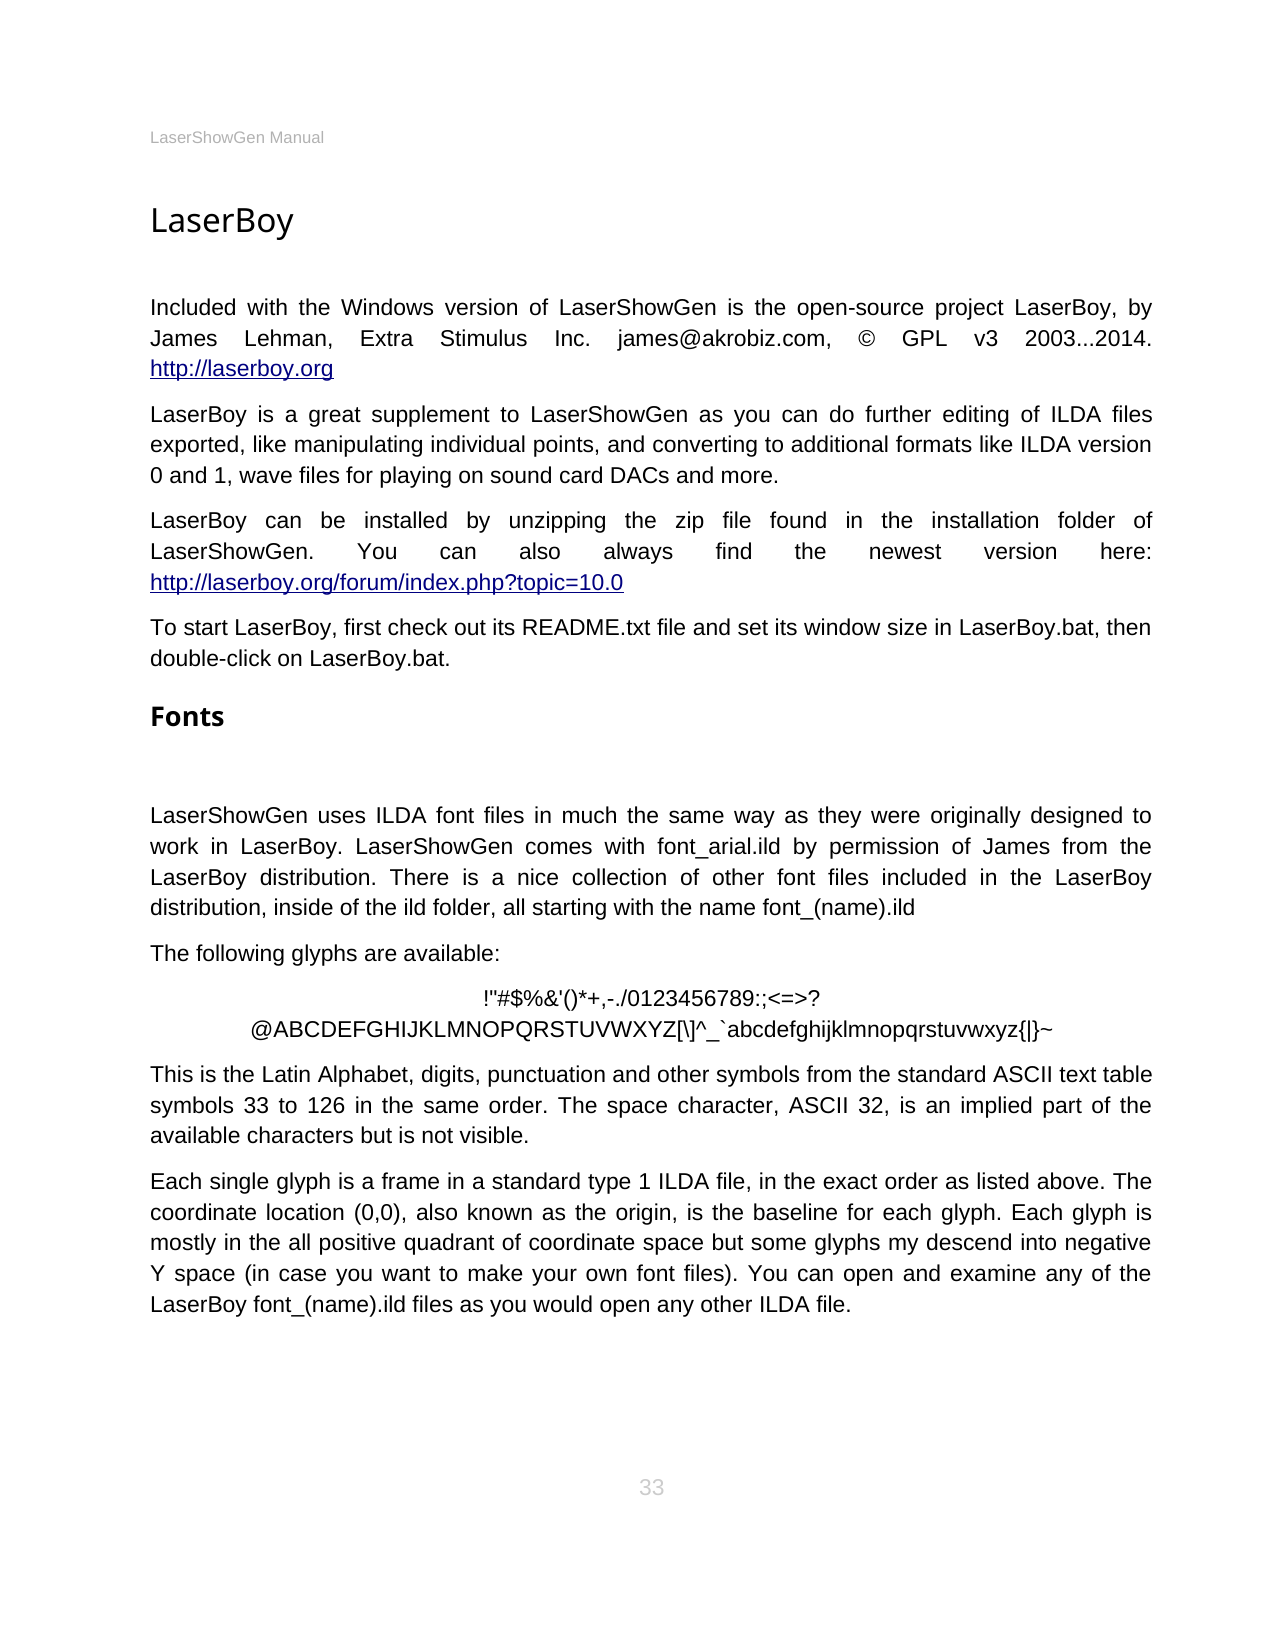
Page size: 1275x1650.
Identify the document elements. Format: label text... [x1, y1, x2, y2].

text Included with the Windows version of LaserShowGen is the open-source project LaserBoy, by James Lehman, Extra Stimulus Inc. james@akrobiz.com, © GPL v3 2003...2014. http://laserboy.org [150, 294, 1153, 382]
text !"#$%&'()*+,-./0123456789:;<=>?@ABCDEFGHIJKLMNOPQRSTUVWXYZ[\]^_`abcdefghijklmnopqrstuvwxyz{|}~ [150, 986, 1153, 1042]
text This is the Latin Alphabet, digits, punctuation and other symbols from the standard ASCII text table symbols 33 to 126 in the same order. The space character, ASCII 32, is an implied part of the available characters but is not visible. [150, 1062, 1153, 1149]
subtitle LaserBoy [150, 197, 1153, 242]
text Each single glyph is a frame in a standard type 1 ILDA file, in the exact order as listed above. The coordinate location (0,0), also known as the origin, is the baseline for each glyph. Each glyph is mostly in the all positive quadrant of coordinate space but some glyphs my descend into negative Y space (in case you want to make your own font files). You can open and examine any of the LaserBoy font_(name).ild files as you would open any other ILDA file. [150, 1168, 1153, 1317]
text LaserShowGen uses ILDA font files in much the same way as they were originally designed to work in LaserBoy. LaserShowGen comes with font_arial.ild by permission of James from the LaserBoy distribution. There is a nice collection of other font files included in the LaserBoy distribution, inside of the ild folder, all starting with the name font_(name).ild [150, 803, 1153, 921]
text The following glyphs are available: [150, 940, 1153, 966]
text To start LaserBoy, first check out its README.txt file and set its window size in LaserBoy.bat, then double-click on LaserBoy.bat. [150, 615, 1153, 671]
subtitle Fonts [150, 697, 1153, 734]
text LaserBoy can be installed by unzipping the zip file found in the installation folder of LaserShowGen. You can also always find the newest version here: http://laserboy.org/forum/index.php?topic=10.0 [150, 508, 1153, 595]
text LaserBoy is a great supplement to LaserShowGen as you can do further editing of ILDA files exported, like manipulating individual points, and converting to additional formats like ILDA version 0 and 1, wave files for playing on sound card DACs and more. [150, 401, 1153, 488]
